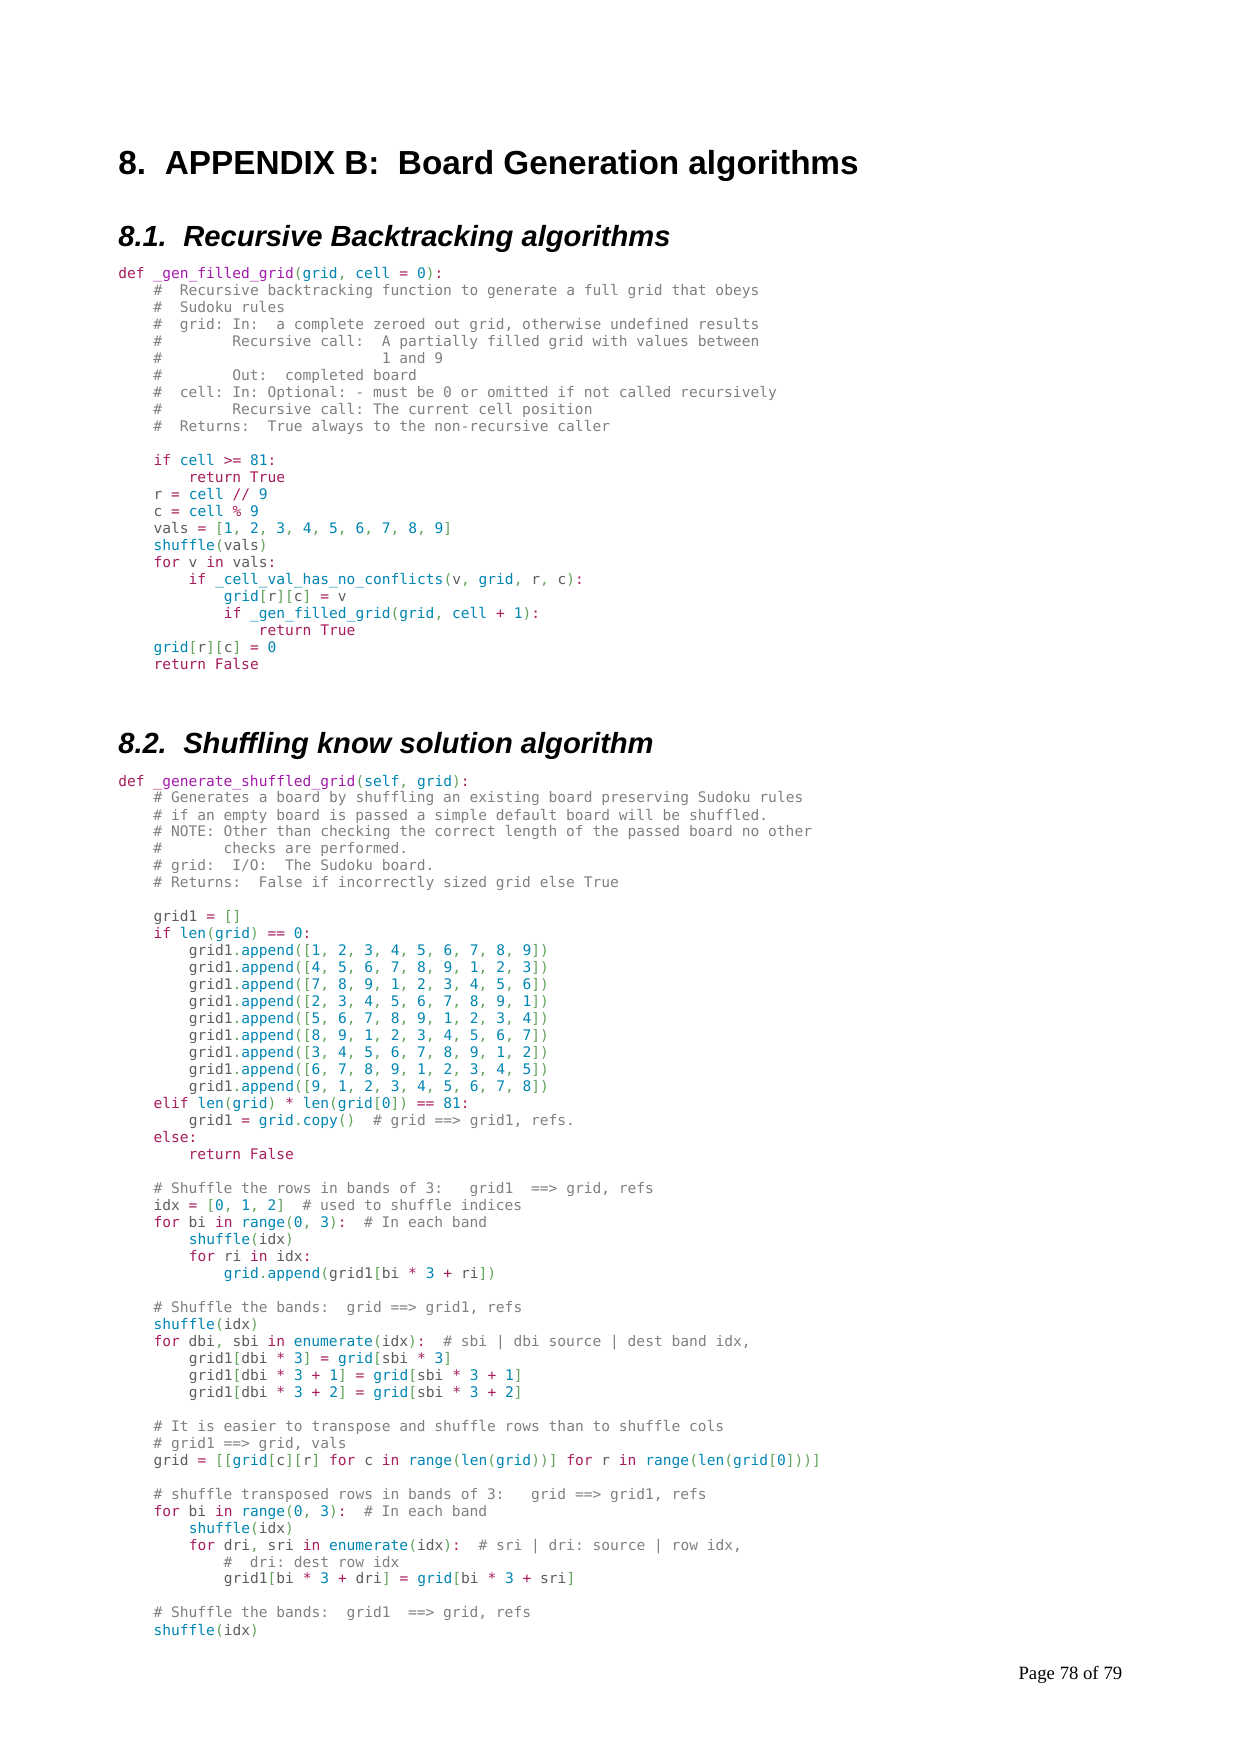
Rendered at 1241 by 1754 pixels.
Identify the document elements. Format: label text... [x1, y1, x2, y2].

subtitle Shuffling know solution algorithm [118, 726, 1122, 760]
subtitle APPENDIX B: Board Generation algorithms [118, 143, 1122, 182]
picture [341, 1049, 346, 1057]
text def _gen_filled_grid(grid, cell = 0): # Recursive backtracking function to generate a full grid that obeys # Sudoku rules # grid: In: a complete zeroed out grid, otherwise undefined results # Recursive call: A partially filled grid with values between # 1 and 9 # Out: completed board # cell: In: Optional: - must be 0 or omitted if not called recursively # Recursive call: The current cell position # Returns: True always to the non-recursive caller if cell >= 81: return True r = cell // 9 c = cell % 9 vals = [1, 2, 3, 4, 5, 6, 7, 8, 9] shuffle(vals) for v in vals: if _cell_val_has_no_conflicts(v, grid, r, c): grid[r][c] = v if _gen_filled_grid(grid, cell + 1): return True grid[r][c] = 0 return False [118, 265, 1122, 701]
picture [420, 1083, 425, 1091]
text def _generate_shuffled_grid(self, grid): # Generates a board by shuffling an existing board preserving Sudoku rules # if an empty board is passed a simple default board will be shuffled. # NOTE: Other than checking the correct length of the passed board no other # checks are performed. # grid: I/O: The Sudoku board. # Returns: False if incorrectly sized grid else True grid1 = [] if len(grid) == 0: grid1.append([1, 2, 3, 4, 5, 6, 7, 8, 9]) grid1.append([4, 5, 6, 7, 8, 9, 1, 2, 3]) grid1.append([7, 8, 9, 1, 2, 3, 4, 5, 6]) grid1.append([2, 3, 4, 5, 6, 7, 8, 9, 1]) grid1.append([5, 6, 7, 8, 9, 1, 2, 3, 4]) grid1.append([8, 9, 1, 2, 3, 4, 5, 6, 7]) grid1.append([3, 4, 5, 6, 7, 8, 9, 1, 2]) grid1.append([6, 7, 8, 9, 1, 2, 3, 4, 5]) grid1.append([9, 1, 2, 3, 4, 5, 6, 7, 8]) elif len(grid) * len(grid[0]) == 81: grid1 = grid.copy() # grid ==> grid1, refs. else: return False # Shuffle the rows in bands of 3: grid1 ==> grid, refs idx = [0, 1, 2] # used to shuffle indices for bi in range(0, 3): # In each band shuffle(idx) for ri in idx: grid.append(grid1[bi * 3 + ri]) # Shuffle the bands: grid ==> grid1, refs shuffle(idx) for dbi, sbi in enumerate(idx): # sbi | dbi source | dest band idx, grid1[dbi * 3] = grid[sbi * 3] grid1[dbi * 3 + 1] = grid[sbi * 3 + 1] grid1[dbi * 3 + 2] = grid[sbi * 3 + 2] # It is easier to transpose and shuffle rows than to shuffle cols # grid1 ==> grid, vals grid = [[grid[c][r] for c in range(len(grid))] for r in range(len(grid[0]))] # shuffle transposed rows in bands of 3: grid ==> grid1, refs for bi in range(0, 3): # In each band shuffle(idx) for dri, sri in enumerate(idx): # sri | dri: source | row idx, # dri: dest row idx grid1[bi * 3 + dri] = grid[bi * 3 + sri] # Shuffle the bands: grid1 ==> grid, refs shuffle(idx) [118, 772, 1122, 1638]
subtitle Recursive Backtracking algorithms [118, 219, 1122, 253]
